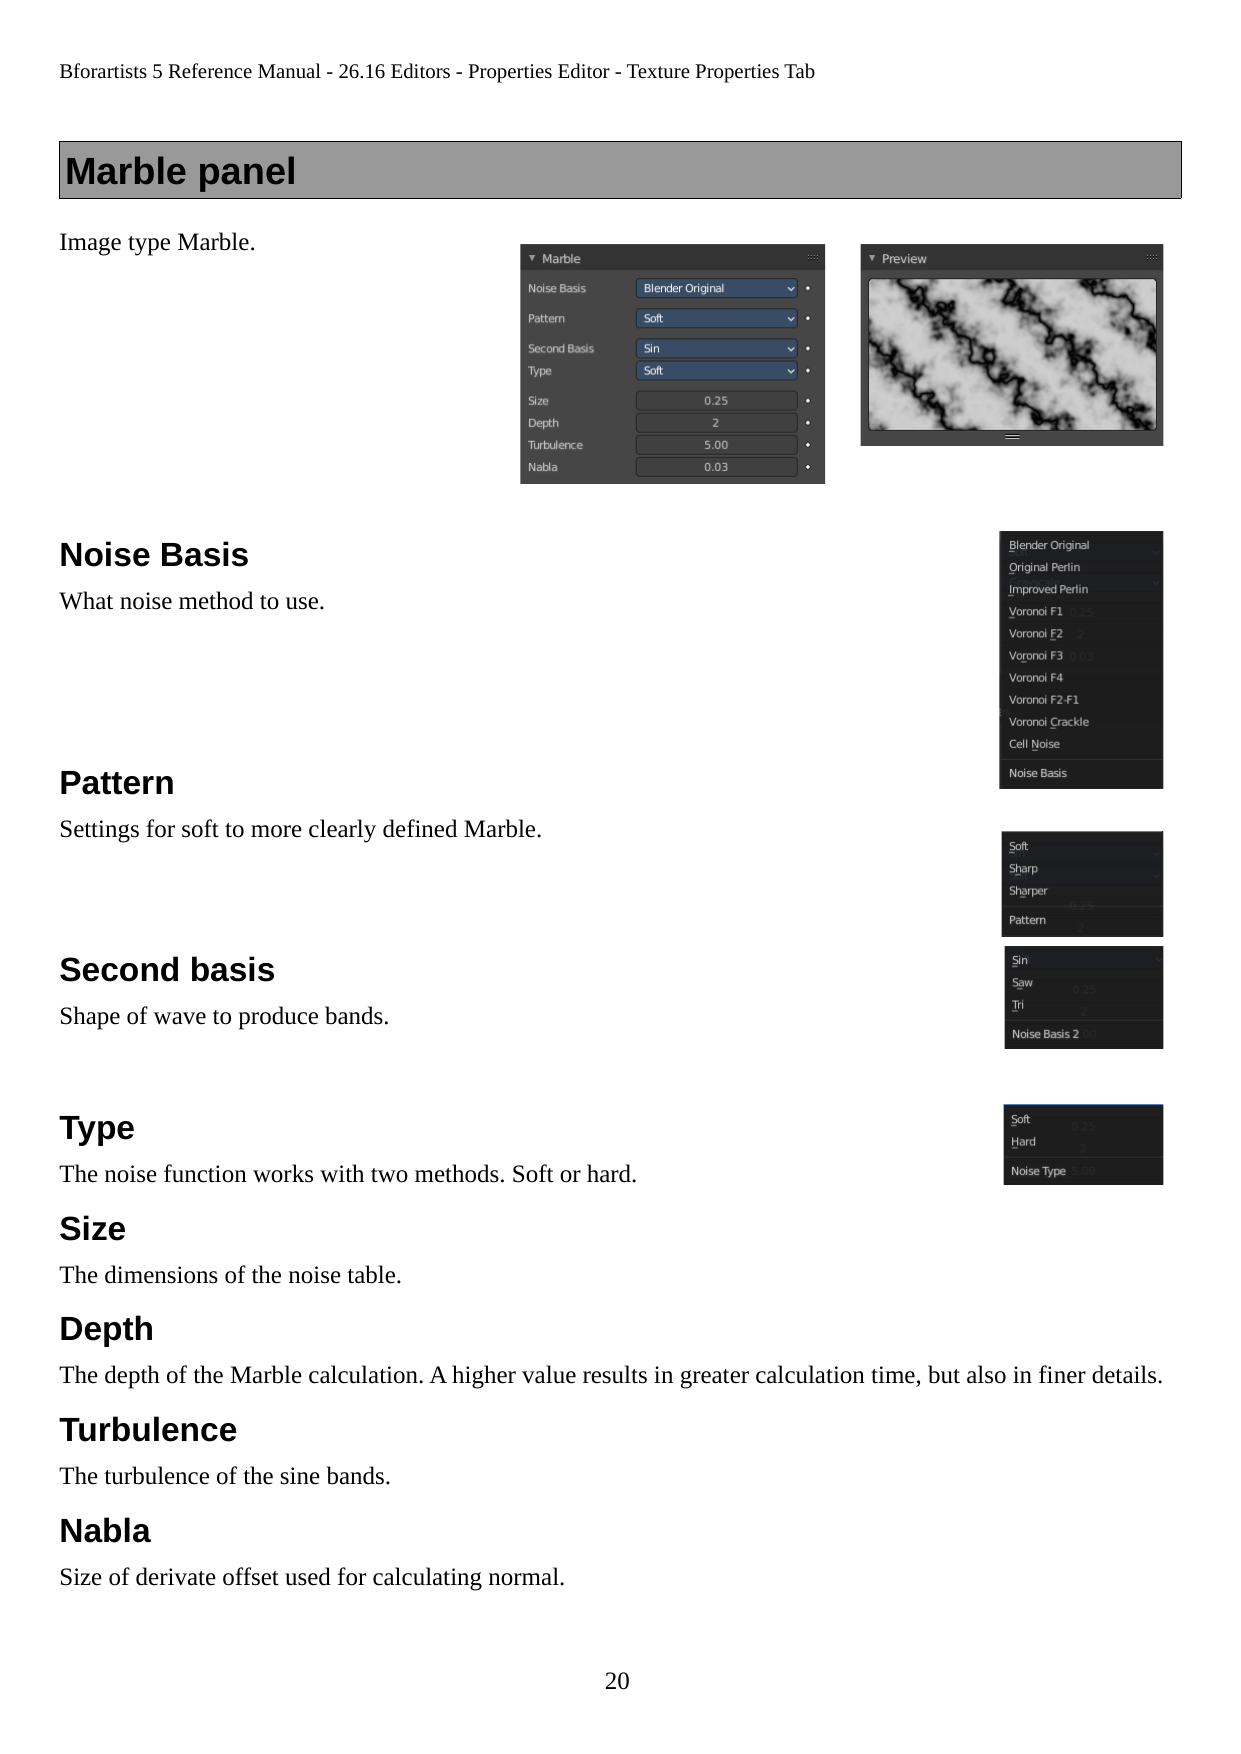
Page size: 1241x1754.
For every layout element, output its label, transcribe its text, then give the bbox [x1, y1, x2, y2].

subtitle [1164, 949, 1181, 988]
subtitle Turbulence [59, 1410, 1181, 1449]
subtitle Second basis [59, 949, 1004, 988]
text Shape of wave to produce bands. [59, 1001, 1004, 1029]
subtitle Pattern [59, 763, 1181, 801]
subtitle [1164, 1108, 1181, 1146]
subtitle Size [59, 1208, 1181, 1247]
picture [520, 244, 826, 484]
subtitle Type [59, 1108, 1003, 1146]
subtitle [1164, 535, 1181, 574]
picture [1001, 831, 1164, 937]
text The depth of the Marble calculation. A higher value results in greater calculation time, but also in finer details. [59, 1360, 1181, 1389]
picture [1003, 1104, 1164, 1185]
text The turbulence of the sine bands. [59, 1461, 1181, 1490]
table_header Marble panel [60, 142, 1181, 198]
picture [860, 244, 1164, 446]
text Settings for soft to more clearly defined Marble. [59, 814, 1181, 842]
text The noise function works with two methods. Soft or hard. [59, 1159, 1181, 1188]
text Image type Marble. [59, 227, 1181, 255]
text What noise method to use. [59, 586, 999, 615]
subtitle Nabla [59, 1511, 1181, 1549]
subtitle Depth [59, 1309, 1181, 1348]
picture [1004, 946, 1164, 1049]
subtitle Noise Basis [59, 535, 999, 574]
text Size of derivate offset used for calculating normal. [59, 1562, 1181, 1591]
text The dimensions of the noise table. [59, 1260, 1181, 1288]
picture [999, 531, 1164, 789]
